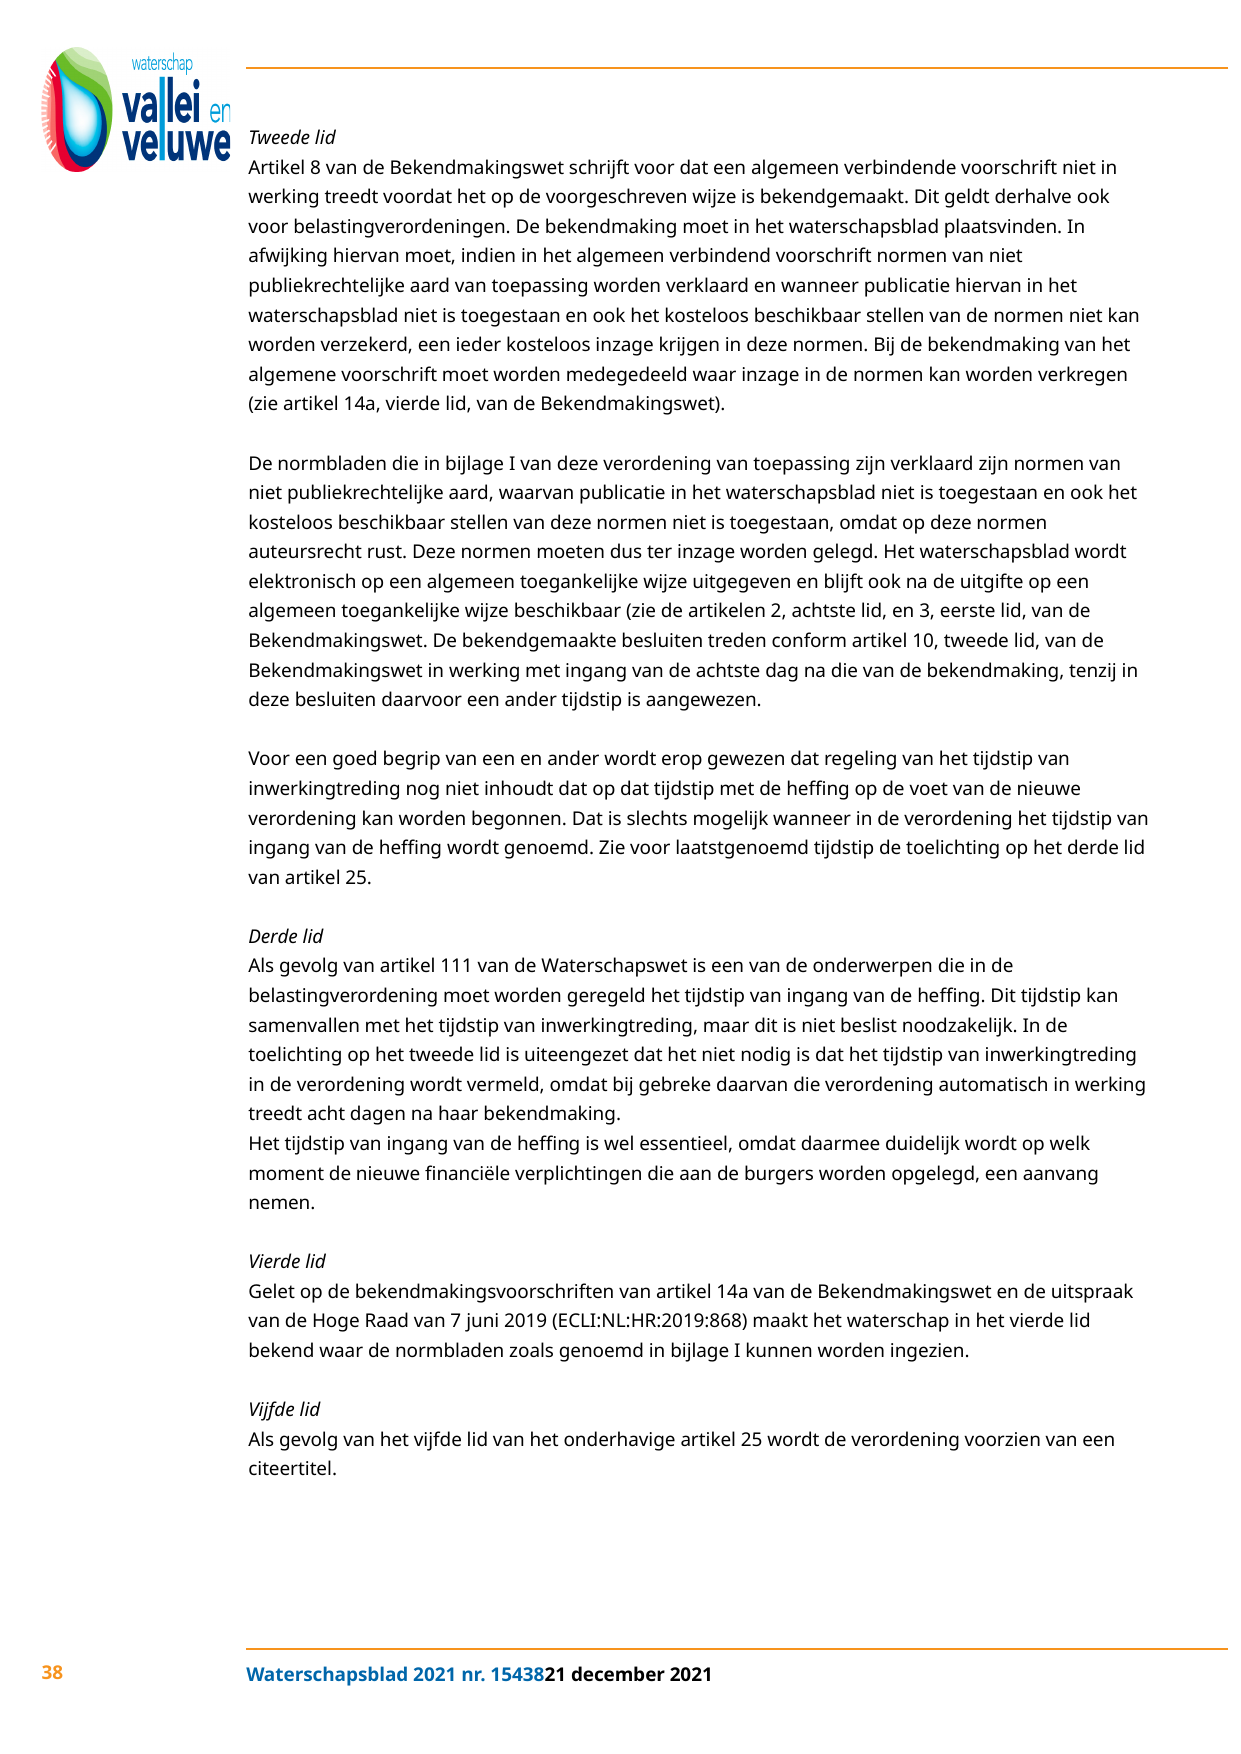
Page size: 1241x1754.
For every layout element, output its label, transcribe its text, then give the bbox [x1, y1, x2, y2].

text De normbladen die in bijlage I van deze verordening van toepassing zijn verklaard zijn normen van niet publiekrechtelijke aard, waarvan publicatie in het waterschapsblad niet is toegestaan en ook het kosteloos beschikbaar stellen van deze normen niet is toegestaan, omdat op deze normen auteursrecht rust. Deze normen moeten dus ter inzage worden gelegd. Het waterschapsblad wordt elektronisch op een algemeen toegankelijke wijze uitgegeven en blijft ook na de uitgifte op een algemeen toegankelijke wijze beschikbaar (zie de artikelen 2, achtste lid, en 3, eerste lid, van de Bekendmakingswet. De bekendgemaakte besluiten treden conform artikel 10, tweede lid, van de Bekendmakingswet in werking met ingang van de achtste dag na die van de bekendmaking, tenzij in deze besluiten daarvoor een ander tijdstip is aangewezen. [248, 450, 1152, 712]
text Het tijdstip van ingang van de heffing is wel essentieel, omdat daarmee duidelijk wordt op welk moment de nieuwe financiële verplichtingen die aan de burgers worden opgelegd, een aanvang nemen. [248, 1130, 1152, 1215]
text Tweede lid [248, 124, 1152, 150]
text Als gevolg van artikel 111 van de Waterschapswet is een van de onderwerpen die in de belastingverordening moet worden geregeld het tijdstip van ingang van de heffing. Dit tijdstip kan samenvallen met het tijdstip van inwerkingtreding, maar dit is niet beslist noodzakelijk. In de toelichting op het tweede lid is uiteengezet dat het niet nodig is dat het tijdstip van inwerkingtreding in de verordening wordt vermeld, omdat bij gebreke daarvan die verordening automatisch in werking treedt acht dagen na haar bekendmaking. [248, 953, 1152, 1126]
text Als gevolg van het vijfde lid van het onderhavige artikel 25 wordt de verordening voorzien van een citeertitel. [248, 1426, 1152, 1481]
text Vierde lid [248, 1248, 1152, 1274]
text Artikel 8 van de Bekendmakingswet schrijft voor dat een algemeen verbindende voorschrift niet in werking treedt voordat het op de voorgeschreven wijze is bekendgemaakt. Dit geldt derhalve ook voor belastingverordeningen. De bekendmaking moet in het waterschapsblad plaatsvinden. In afwijking hiervan moet, indien in het algemeen verbindend voorschrift normen van niet publiekrechtelijke aard van toepassing worden verklaard en wanneer publicatie hiervan in het waterschapsblad niet is toegestaan en ook het kosteloos beschikbaar stellen van de normen niet kan worden verzekerd, een ieder kosteloos inzage krijgen in deze normen. Bij de bekendmaking van het algemene voorschrift moet worden medegedeeld waar inzage in de normen kan worden verkregen (zie artikel 14a, vierde lid, van de Bekendmakingswet). [248, 154, 1152, 416]
text Gelet op de bekendmakingsvoorschriften van artikel 14a van de Bekendmakingswet en de uitspraak van de Hoge Raad van 7 juni 2019 (ECLI:NL:HR:2019:868) maakt het waterschap in het vierde lid bekend waar de normbladen zoals genoemd in bijlage I kunnen worden ingezien. [248, 1278, 1152, 1363]
text Vijfde lid [248, 1396, 1152, 1422]
text Voor een goed begrip van een en ander wordt erop gewezen dat regeling van het tijdstip van inwerkingtreding nog niet inhoudt dat op dat tijdstip met de heffing op de voet van de nieuwe verordening kan worden begonnen. Dat is slechts mogelijk wanneer in de verordening het tijdstip van ingang van de heffing wordt genoemd. Zie voor laatstgenoemd tijdstip de toelichting op het derde lid van artikel 25. [248, 746, 1152, 890]
picture [41, 47, 231, 172]
text Derde lid [248, 923, 1152, 949]
